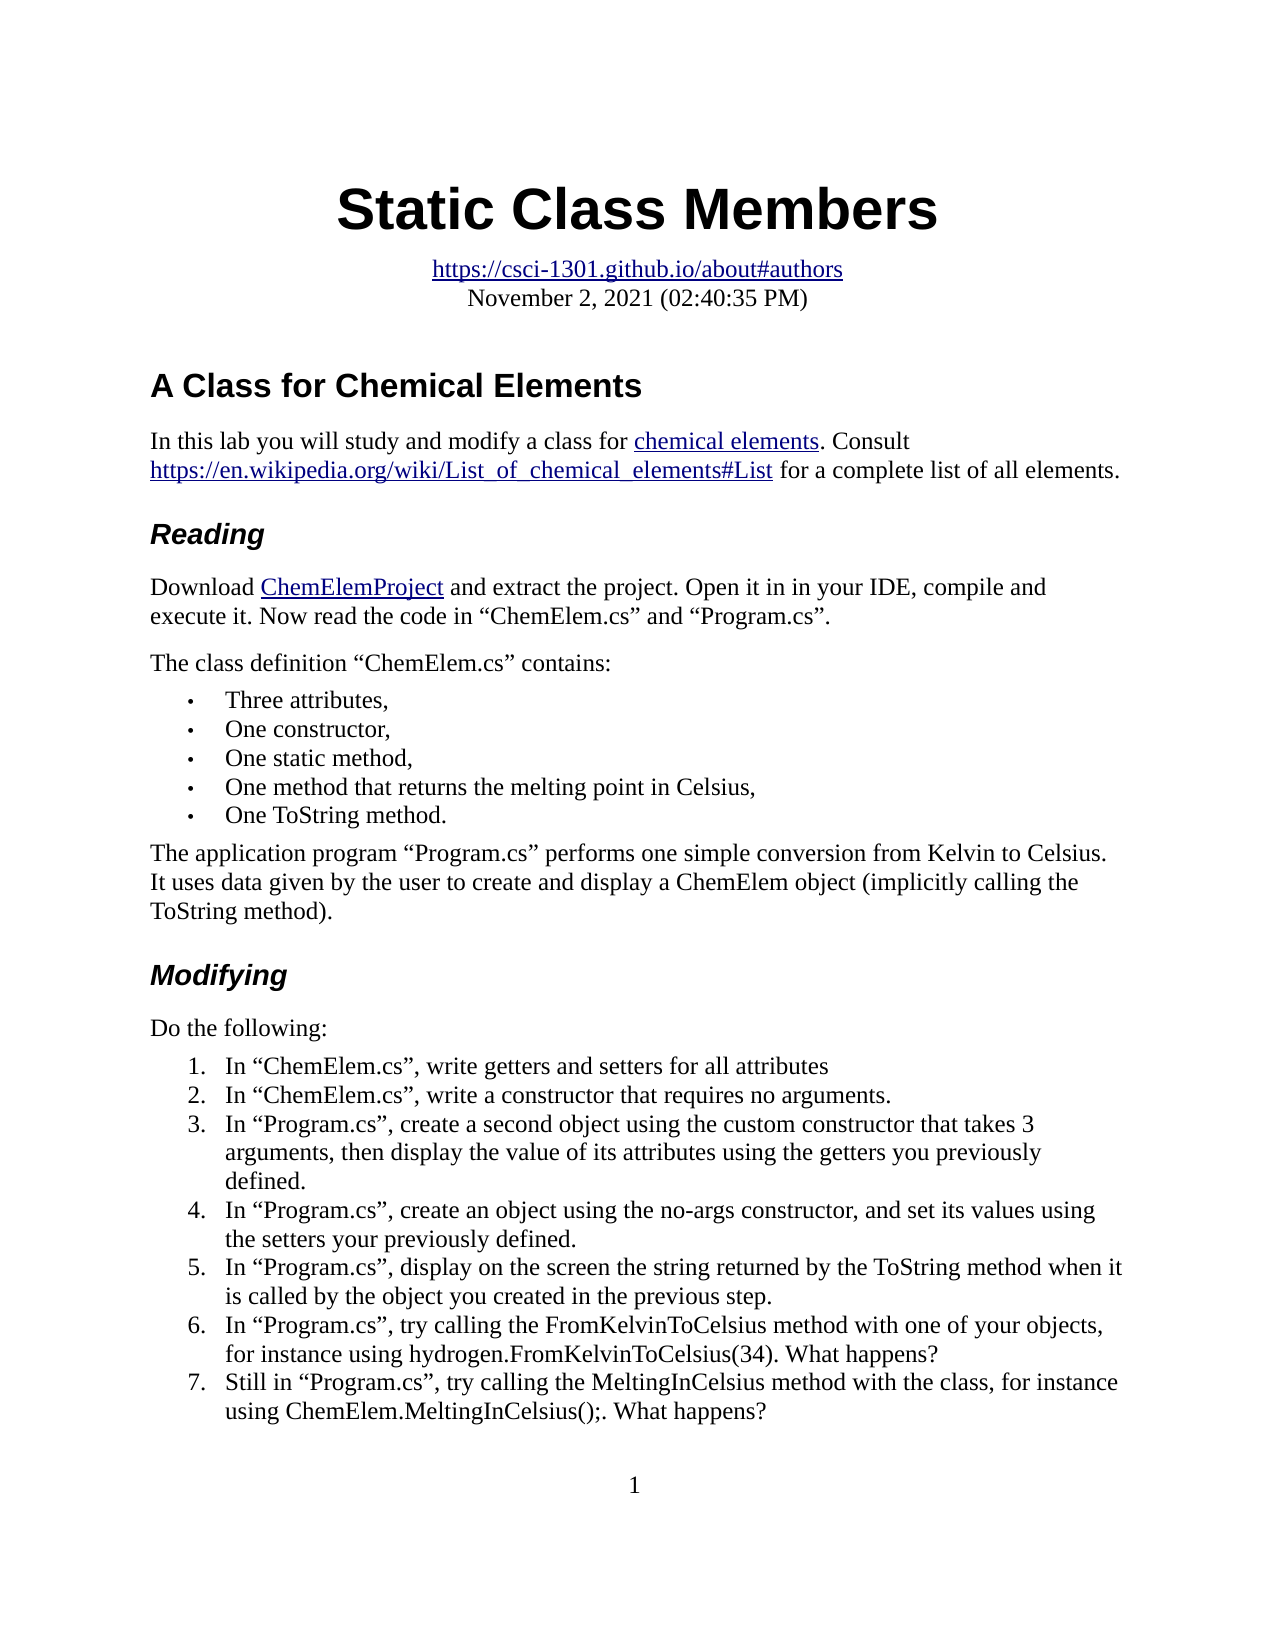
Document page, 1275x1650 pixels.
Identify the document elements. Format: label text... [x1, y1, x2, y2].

text In this lab you will study and modify a class for chemical elements. Consult https://en.wikipedia.org/wiki/List_of_chemical_elements#List for a complete list of all elements. [150, 426, 1125, 483]
list In “Program.cs”, display on the screen the string returned by the ToString method when it is called by the object you created in the previous step. [187, 1252, 1125, 1310]
text November 2, 2021 (02:40:35 PM) [150, 283, 1125, 312]
list One static method, [187, 743, 1125, 772]
text The class definition “ChemElem.cs” contains: [150, 648, 1125, 677]
text The application program “Program.cs” performs one simple conversion from Kelvin to Celsius. It uses data given by the user to create and display a ChemElem object (implicitly calling the ToString method). [150, 838, 1125, 924]
subtitle Reading [150, 517, 1125, 551]
list In “ChemElem.cs”, write getters and setters for all attributes [187, 1051, 1125, 1080]
list One method that returns the melting point in Celsius, [187, 772, 1125, 801]
list One ToString method. [187, 801, 1125, 829]
subtitle A Class for Chemical Elements [150, 366, 1125, 404]
list One constructor, [187, 714, 1125, 743]
text https://csci-1301.github.io/about#authors [150, 254, 1125, 283]
text Download ChemElemProject and extract the project. Open it in in your IDE, compile and execute it. Now read the code in “ChemElem.cs” and “Program.cs”. [150, 572, 1125, 630]
text Do the following: [150, 1013, 1125, 1042]
list In “Program.cs”, try calling the FromKelvinToCelsius method with one of your objects, for instance using hydrogen.FromKelvinToCelsius(34). What happens? [187, 1310, 1125, 1367]
list Still in “Program.cs”, try calling the MeltingInCelsius method with the class, for instance using ChemElem.MeltingInCelsius();. What happens? [187, 1367, 1125, 1425]
list In “Program.cs”, create a second object using the custom constructor that takes 3 arguments, then display the value of its attributes using the getters you previously defined. [187, 1109, 1125, 1195]
list In “Program.cs”, create an object using the no-args constructor, and set its values using the setters your previously defined. [187, 1195, 1125, 1252]
title Static Class Members [150, 175, 1125, 242]
subtitle Modifying [150, 958, 1125, 992]
list Three attributes, [187, 686, 1125, 714]
list In “ChemElem.cs”, write a constructor that requires no arguments. [187, 1080, 1125, 1109]
